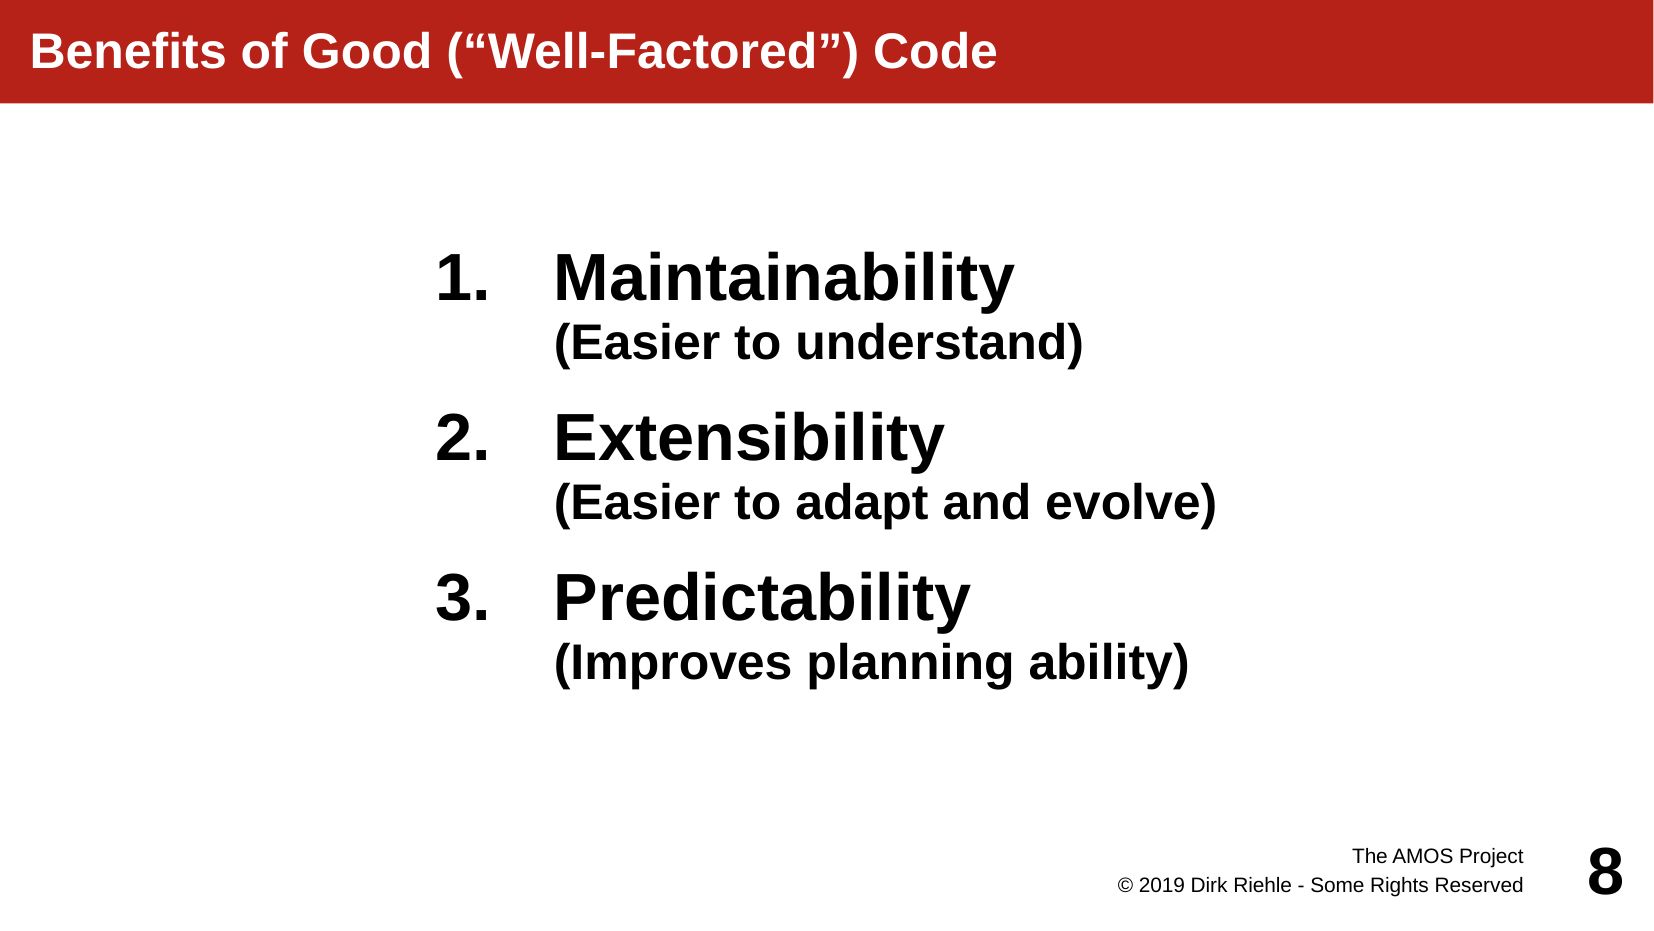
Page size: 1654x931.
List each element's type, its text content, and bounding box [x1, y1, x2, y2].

subtitle Maintainability (Easier to understand) Extensibility (Easier to adapt and evolve) Predictability (Improves planning ability) [29, 132, 1625, 798]
title Benefits of Good (“Well-Factored”) Code [0, 0, 1654, 104]
